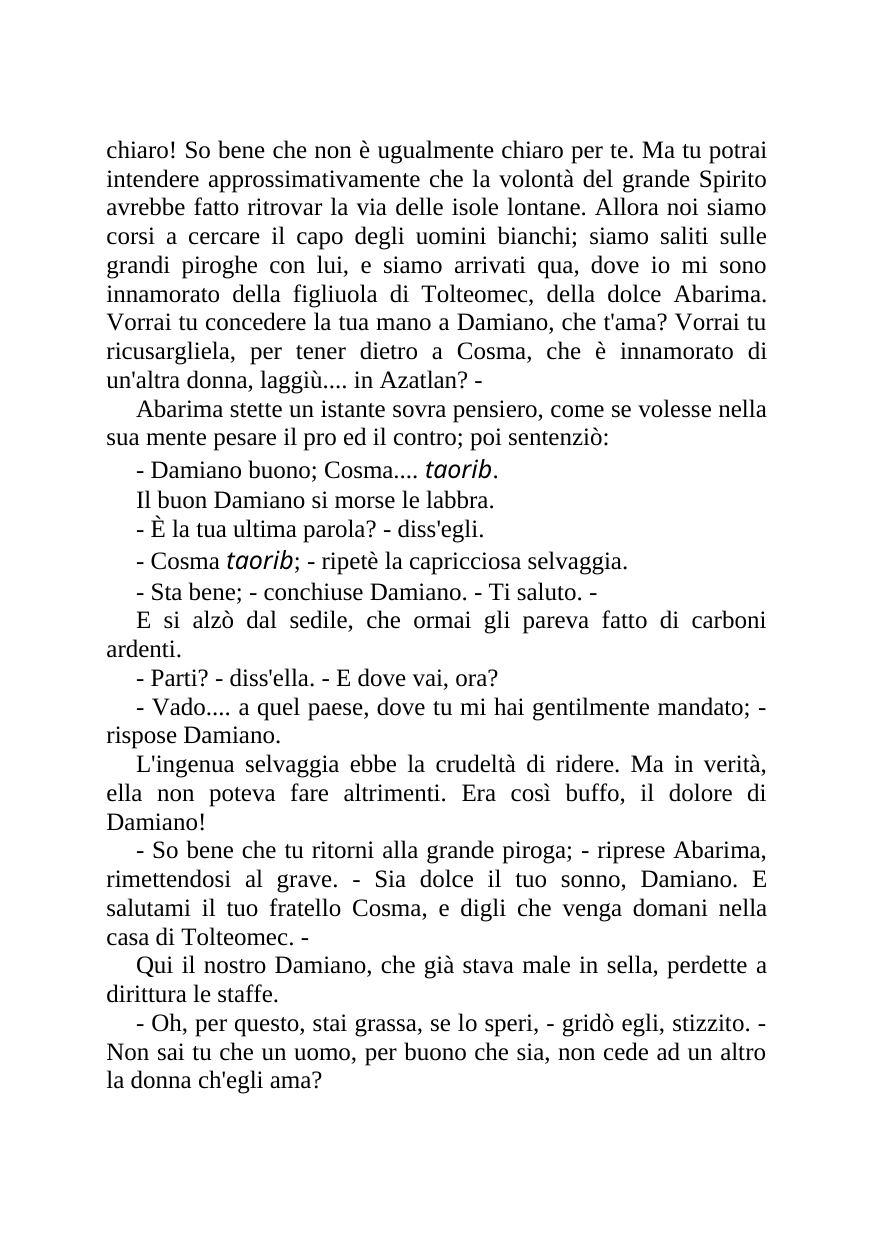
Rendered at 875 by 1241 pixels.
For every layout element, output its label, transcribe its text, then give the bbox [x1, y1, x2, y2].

text - So bene che tu ritorni alla grande piroga; - riprese Abarima, rimettendosi al grave. - Sia dolce il tuo sonno, Damiano. E salutami il tuo fratello Cosma, e digli che venga domani nella casa di Tolteomec. - [106, 836, 768, 951]
text - Vado.... a quel paese, dove tu mi hai gentilmente mandato; - rispose Damiano. [106, 692, 768, 749]
text - Parti? - diss'ella. - E dove vai, ora? [106, 663, 768, 692]
text L'ingenua selvaggia ebbe la crudeltà di ridere. Ma in verità, ella non poteva fare altrimenti. Era così buffo, il dolore di Damiano! [106, 749, 768, 836]
text - Damiano buono; Cosma.... taorib. [106, 451, 768, 485]
text E si alzò dal sedile, che ormai gli pareva fatto di carboni ardenti. [106, 606, 768, 663]
text Il buon Damiano si morse le labbra. [106, 485, 768, 514]
text Abarima stette un istante sovra pensiero, come se volesse nella sua mente pesare il pro ed il contro; poi sentenziò: [106, 394, 768, 451]
text - Sta bene; - conchiuse Damiano. - Ti saluto. - [106, 577, 768, 606]
text Qui il nostro Damiano, che già stava male in sella, perdette a dirittura le staffe. [106, 951, 768, 1008]
text - Cosma taorib; - ripetè la capricciosa selvaggia. [106, 543, 768, 577]
text - Oh, per questo, stai grassa, se lo speri, - gridò egli, stizzito. - Non sai tu che un uomo, per buono che sia, non cede ad un altro la donna ch'egli ama? [106, 1008, 768, 1094]
text - È la tua ultima parola? - diss'egli. [106, 514, 768, 543]
text chiaro! So bene che non è ugualmente chiaro per te. Ma tu potrai intendere approssimativamente che la volontà del grande Spirito avrebbe fatto ritrovar la via delle isole lontane. Allora noi siamo corsi a cercare il capo degli uomini bianchi; siamo saliti sulle grandi piroghe con lui, e siamo arrivati qua, dove io mi sono innamorato della figliuola di Tolteomec, della dolce Abarima. Vorrai tu concedere la tua mano a Damiano, che t'ama? Vorrai tu ricusargliela, per tener dietro a Cosma, che è innamorato di un'altra donna, laggiù.... in Azatlan? - [106, 135, 768, 394]
